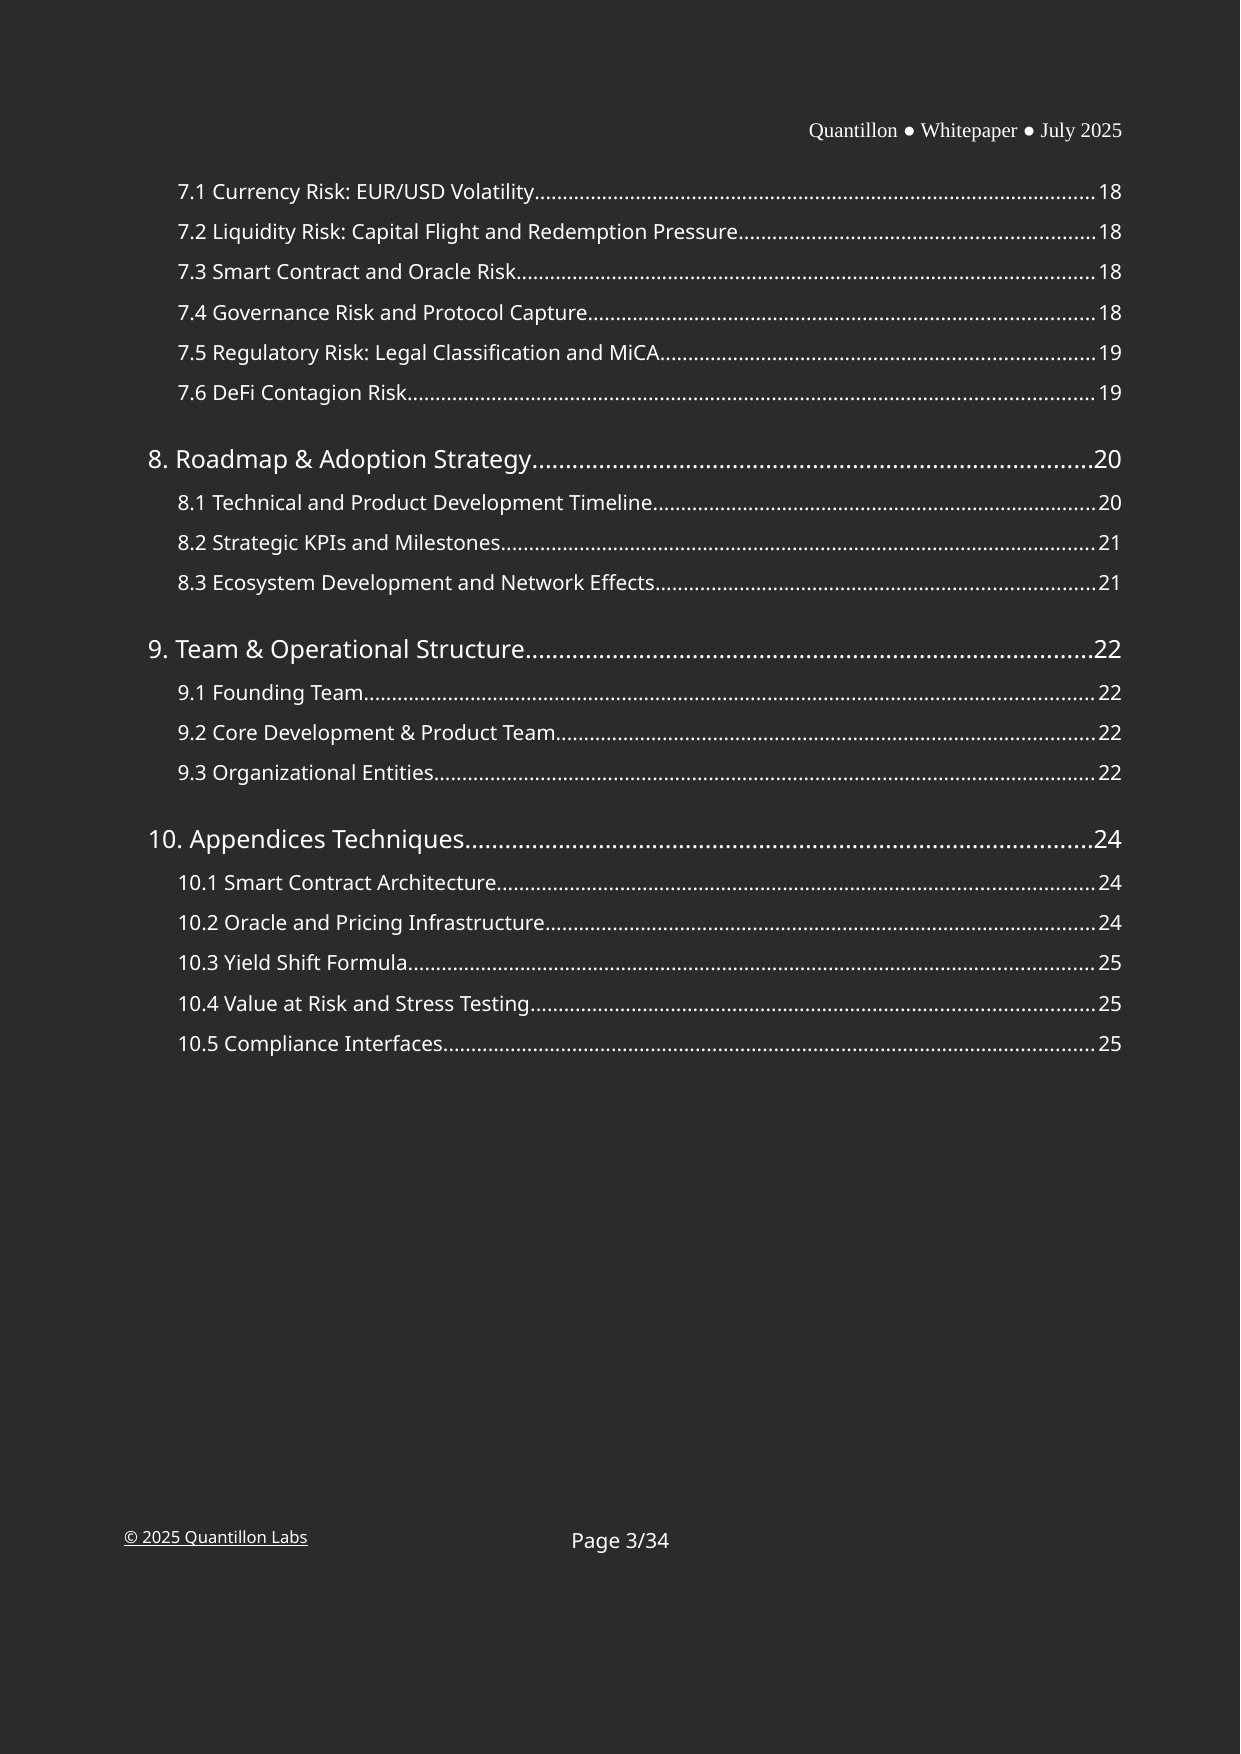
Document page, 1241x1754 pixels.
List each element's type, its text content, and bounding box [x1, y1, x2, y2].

text 10.5 Compliance Interfaces 25 [177, 1029, 1122, 1057]
text 7.2 Liquidity Risk: Capital Flight and Redemption Pressure 18 [177, 217, 1122, 246]
text 9.3 Organizational Entities 22 [177, 758, 1122, 787]
text 10. Appendices Techniques 24 [148, 822, 1122, 856]
text 10.4 Value at Risk and Stress Testing 25 [177, 989, 1122, 1017]
text 8. Roadmap & Adoption Strategy 20 [148, 442, 1122, 476]
text 9.2 Core Development & Product Team 22 [177, 718, 1122, 747]
text 8.1 Technical and Product Development Timeline 20 [177, 488, 1122, 516]
text 9. Team & Operational Structure 22 [148, 632, 1122, 666]
text 10.1 Smart Contract Architecture 24 [177, 868, 1122, 896]
text 8.2 Strategic KPIs and Milestones 21 [177, 528, 1122, 556]
text 7.3 Smart Contract and Oracle Risk 18 [177, 257, 1122, 286]
text 8.3 Ecosystem Development and Network Effects 21 [177, 568, 1122, 597]
text 10.2 Oracle and Pricing Infrastructure 24 [177, 908, 1122, 937]
text 7.6 DeFi Contagion Risk 19 [177, 378, 1122, 407]
text 7.4 Governance Risk and Protocol Capture 18 [177, 298, 1122, 326]
text 10.3 Yield Shift Formula 25 [177, 948, 1122, 977]
text 7.1 Currency Risk: EUR/USD Volatility 18 [177, 177, 1122, 206]
text 7.5 Regulatory Risk: Legal Classification and MiCA 19 [177, 338, 1122, 366]
text 9.1 Founding Team 22 [177, 678, 1122, 706]
